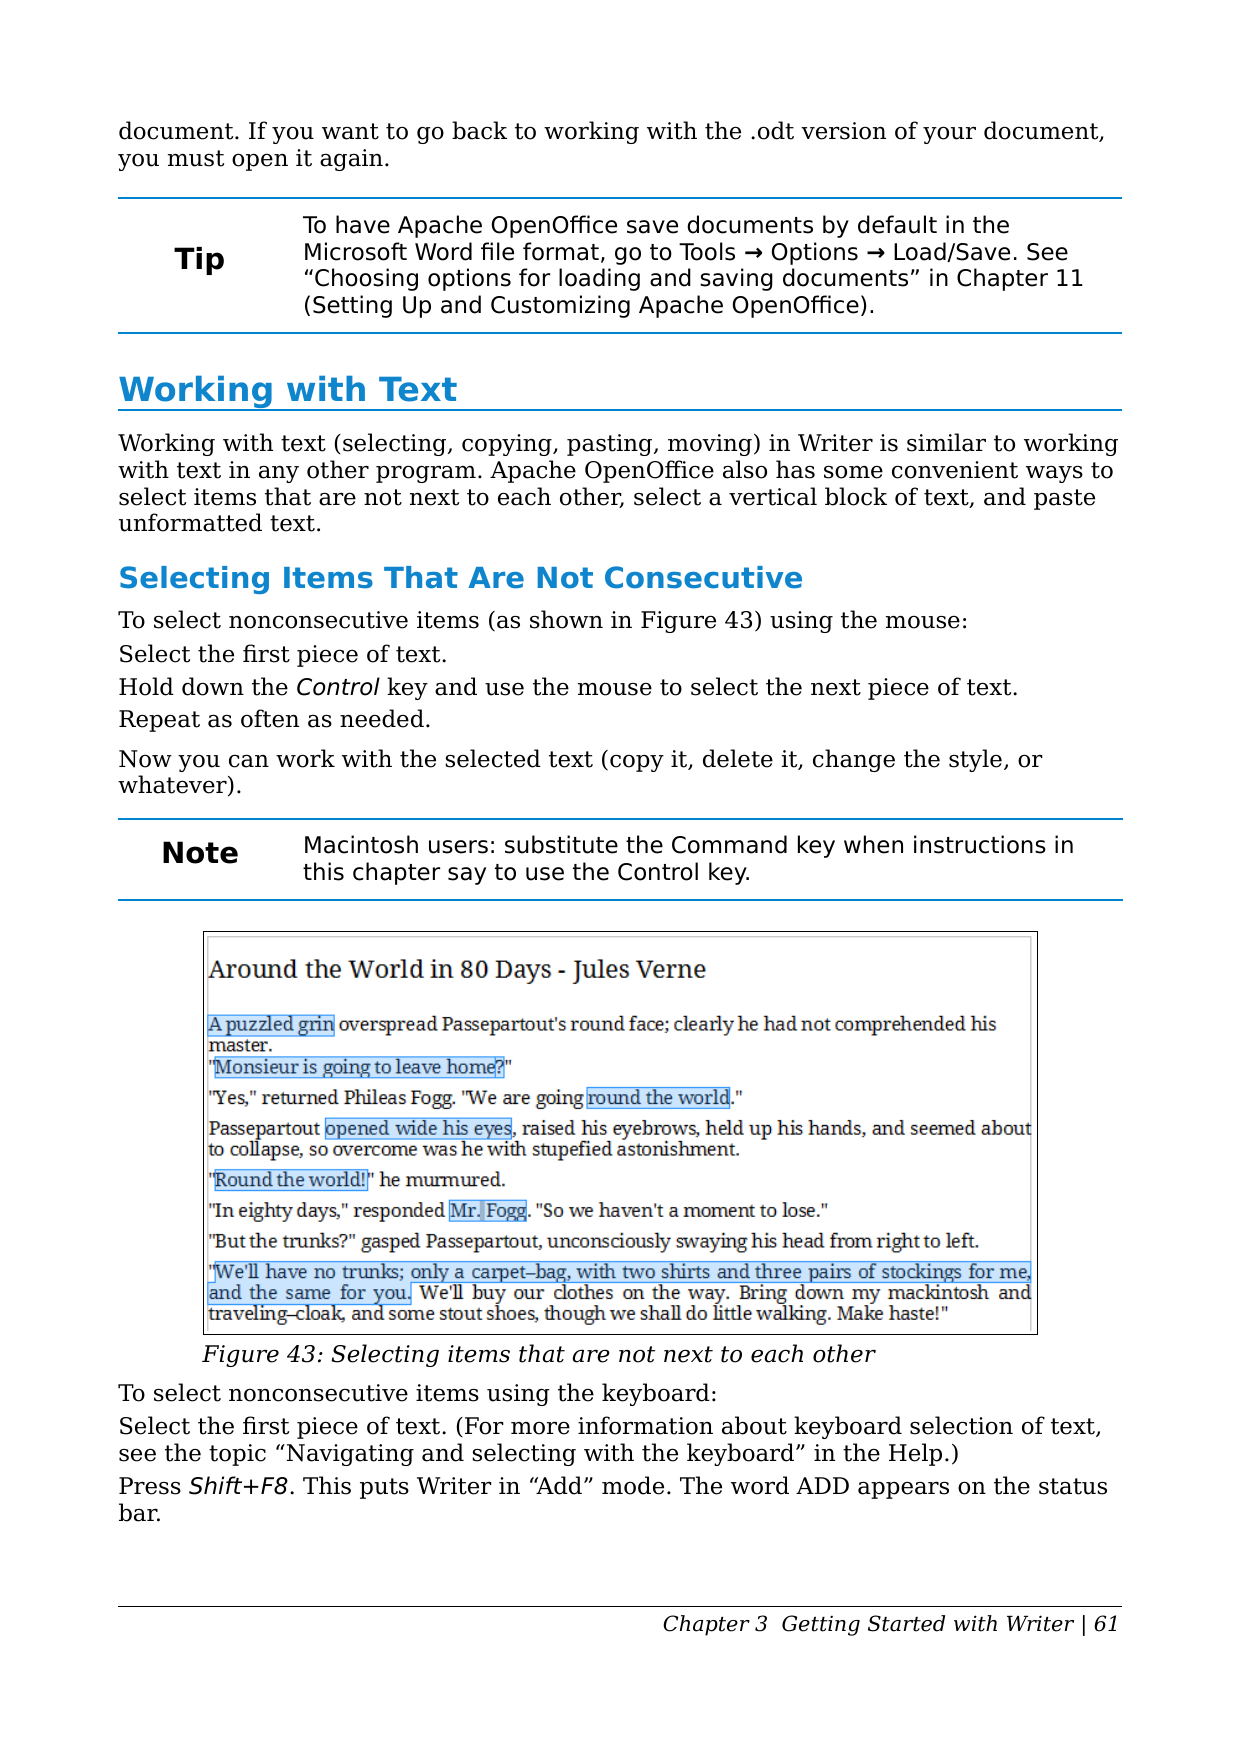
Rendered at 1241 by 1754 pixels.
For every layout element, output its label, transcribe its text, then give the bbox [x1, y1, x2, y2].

text Figure 43: Selecting items that are not next to each other [202, 1341, 1038, 1368]
text document. If you want to go back to working with the .odt version of your document, you must open it again. [118, 118, 1122, 171]
subtitle Selecting Items That Are Not Consecutive [118, 561, 1122, 595]
table_header Macintosh users: substitute the Command key when instructions in this chapter say to use the Control key. [281, 820, 1122, 899]
table_header Note [118, 820, 281, 899]
text Repeat as often as needed. [118, 707, 1122, 733]
table_header To have Apache OpenOffice save documents by default in the Microsoft Word file format, go to Tools → Options → Load/Save. See “Choosing options for loading and saving documents” in Chapter 11 (Setting Up and Customizing Apache OpenOffice). [281, 199, 1122, 332]
text Working with text (selecting, copying, pasting, moving) in Writer is similar to working with text in any other program. Apache OpenOffice also has some convenient ways to select items that are not next to each other, select a vertical block of text, and paste unformatted text. [118, 430, 1122, 537]
picture [206, 935, 1034, 1331]
list To select nonconsecutive items using the keyboard: [118, 1380, 1122, 1407]
list To select nonconsecutive items (as shown in Figure 43) using the mouse: [118, 608, 1122, 634]
text Select the first piece of text. [118, 641, 1122, 667]
table_header Tip [118, 199, 281, 332]
subtitle Working with Text [118, 371, 1122, 409]
text Select the first piece of text. (For more information about keyboard selection of text, see the topic “Navigating and selecting with the keyboard” in the Help.) [118, 1413, 1122, 1467]
text Press Shift+F8. This puts Writer in “Add” mode. The word ADD appears on the status bar. [118, 1473, 1122, 1526]
text Hold down the Control key and use the mouse to select the next piece of text. [118, 674, 1122, 700]
text Now you can work with the selected text (copy it, delete it, change the style, or whatever). [118, 746, 1122, 799]
